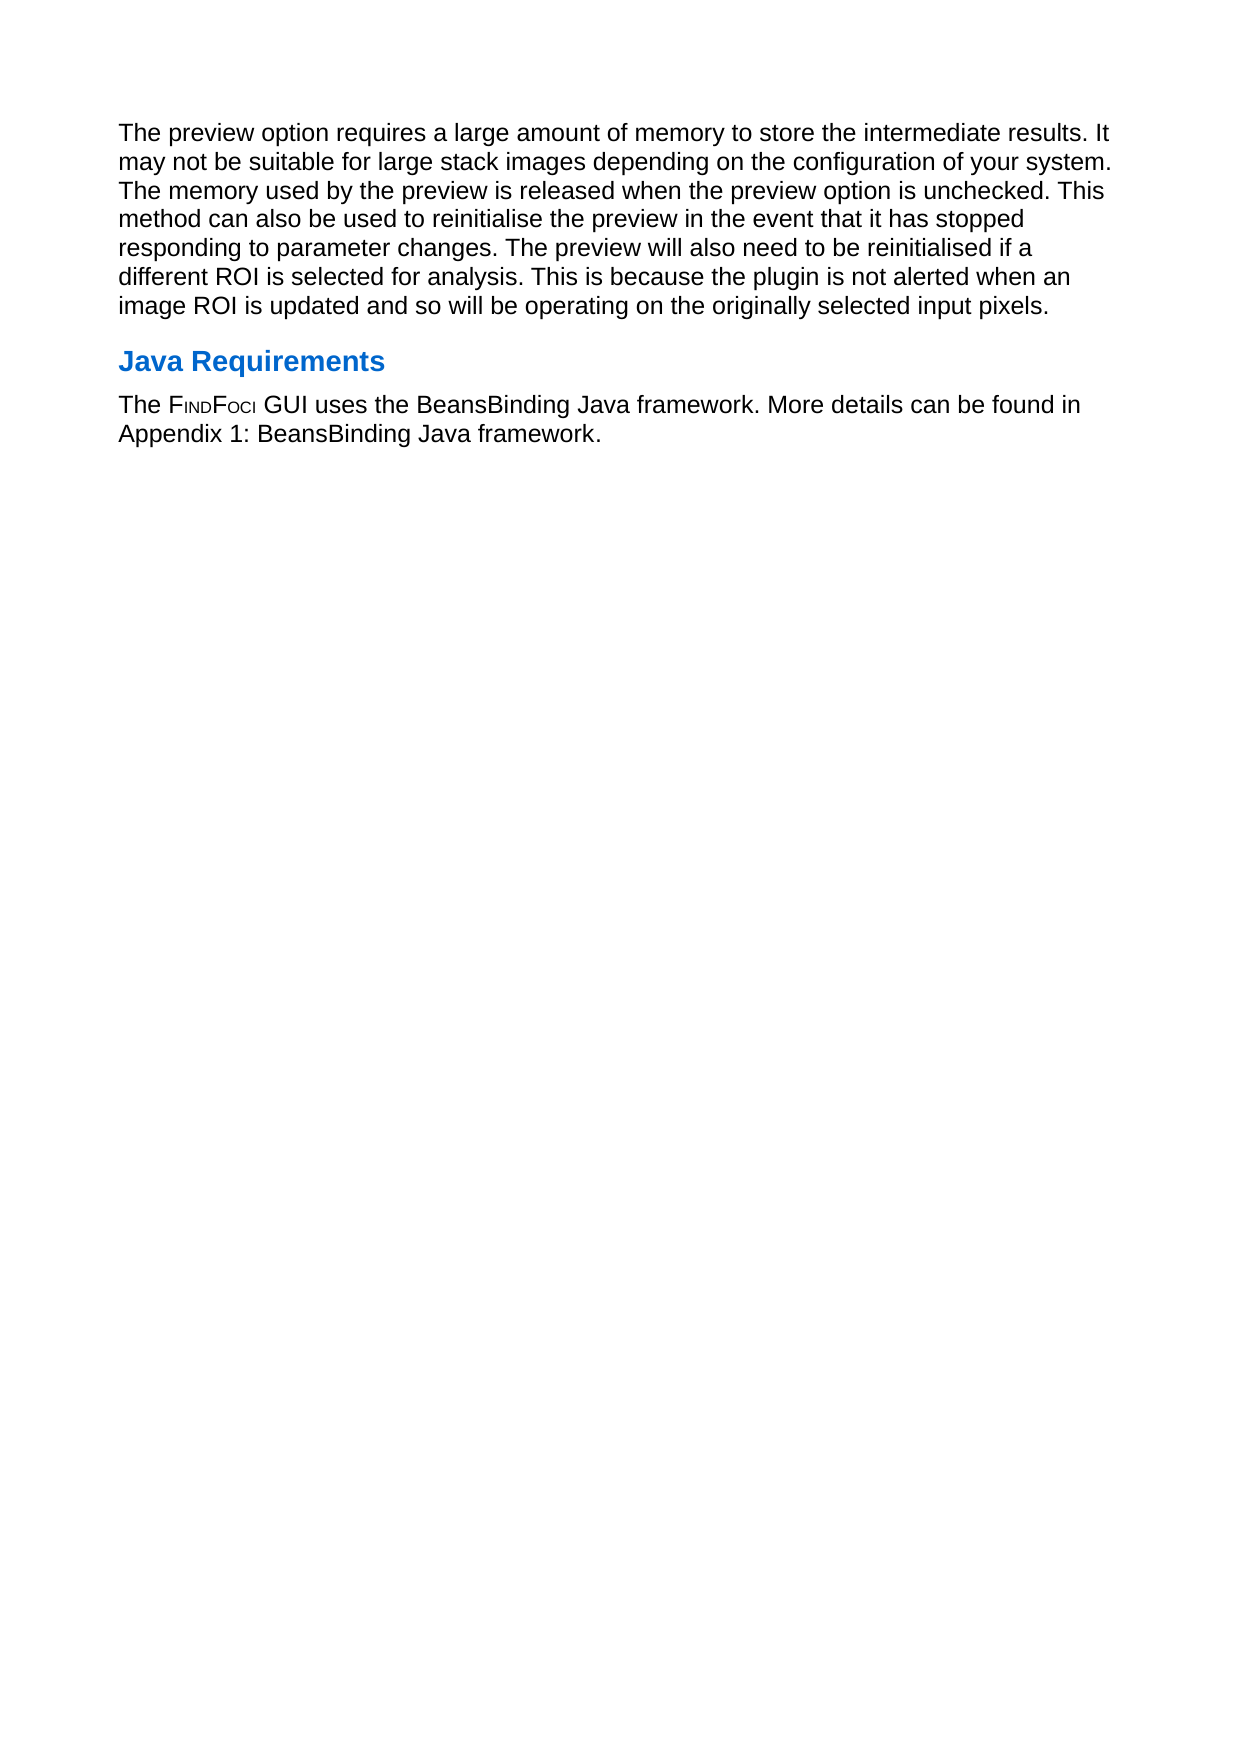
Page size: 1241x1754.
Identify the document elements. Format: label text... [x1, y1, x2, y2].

text The FindFoci GUI uses the BeansBinding Java framework. More details can be found in Appendix 1: BeansBinding Java framework. [118, 390, 1122, 448]
subtitle Java Requirements [118, 344, 1122, 378]
text The preview option requires a large amount of memory to store the intermediate results. It may not be suitable for large stack images depending on the configuration of your system. The memory used by the preview is released when the preview option is unchecked. This method can also be used to reinitialise the preview in the event that it has stopped responding to parameter changes. The preview will also need to be reinitialised if a different ROI is selected for analysis. This is because the plugin is not alerted when an image ROI is updated and so will be operating on the originally selected input pixels. [118, 118, 1122, 319]
